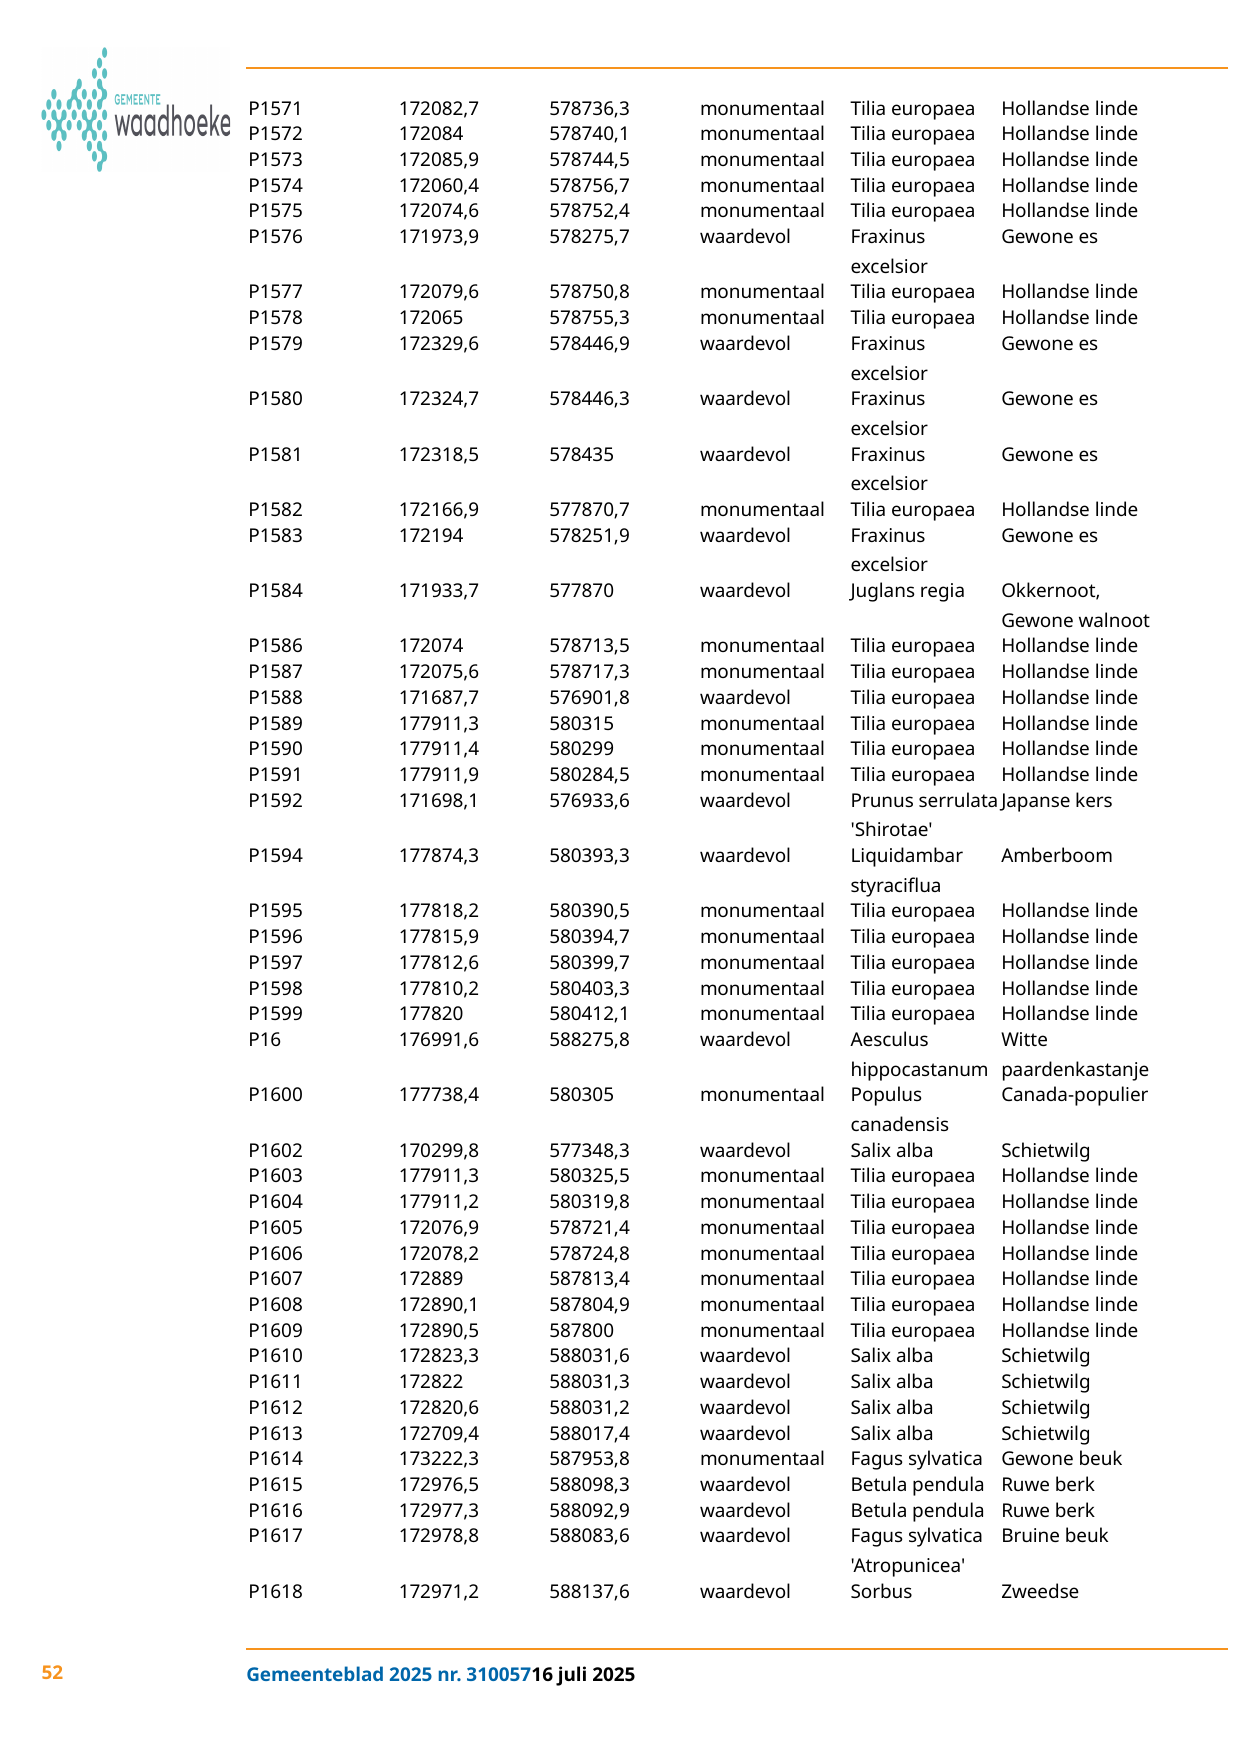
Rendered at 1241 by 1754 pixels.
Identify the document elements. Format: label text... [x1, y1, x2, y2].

table_cell 171973,9 [399, 224, 549, 279]
table_cell P1584 [248, 577, 398, 632]
table_cell waardevol [700, 441, 850, 496]
table_cell 172709,4 [399, 1420, 549, 1446]
table_cell 588031,6 [549, 1343, 700, 1368]
table_cell P1597 [248, 949, 398, 975]
table_cell 580399,7 [549, 949, 700, 975]
table_cell 588137,6 [549, 1578, 700, 1604]
table_cell monumentaal [700, 121, 850, 146]
table_cell Tilia europaea [850, 1240, 1001, 1265]
table_cell Tilia europaea [850, 684, 1001, 710]
table_cell 578251,9 [549, 522, 700, 577]
table_cell Okkernoot, Gewone walnoot [1001, 577, 1152, 632]
table_cell 577870,7 [549, 496, 700, 522]
table_cell monumentaal [700, 1240, 850, 1265]
table_cell waardevol [700, 1026, 850, 1081]
table_cell Witte paardenkastanje [1001, 1026, 1152, 1081]
table_cell Hollandse linde [1001, 1240, 1152, 1265]
table_cell P1594 [248, 842, 398, 897]
table_cell P1574 [248, 172, 398, 198]
picture [41, 47, 231, 172]
table_cell Tilia europaea [850, 95, 1001, 121]
table_cell Hollandse linde [1001, 923, 1152, 949]
table_cell waardevol [700, 330, 850, 386]
table_cell 172075,6 [399, 658, 549, 684]
table_cell Liquidambar styraciflua [850, 842, 1001, 897]
table_cell monumentaal [700, 279, 850, 304]
table_cell monumentaal [700, 898, 850, 923]
table_cell Salix alba [850, 1137, 1001, 1162]
table_cell 177738,4 [399, 1081, 549, 1137]
table_cell 172971,2 [399, 1578, 549, 1604]
table_cell Tilia europaea [850, 1291, 1001, 1317]
table_cell Hollandse linde [1001, 1188, 1152, 1214]
table_cell 170299,8 [399, 1137, 549, 1162]
table_cell Tilia europaea [850, 198, 1001, 223]
table_cell 577348,3 [549, 1137, 700, 1162]
table_cell 578755,3 [549, 305, 700, 330]
table_cell 578275,7 [549, 224, 700, 279]
table_cell P1577 [248, 279, 398, 304]
table_cell 177815,9 [399, 923, 549, 949]
table_cell Hollandse linde [1001, 658, 1152, 684]
table_cell Hollandse linde [1001, 633, 1152, 658]
table_cell Hollandse linde [1001, 949, 1152, 975]
table_cell Hollandse linde [1001, 198, 1152, 223]
table_cell 172076,9 [399, 1214, 549, 1240]
table_cell Tilia europaea [850, 735, 1001, 761]
table_cell monumentaal [700, 198, 850, 223]
table_cell 172890,1 [399, 1291, 549, 1317]
table_cell 578740,1 [549, 121, 700, 146]
table_cell 580305 [549, 1081, 700, 1137]
table_cell monumentaal [700, 633, 850, 658]
table_cell 578717,3 [549, 658, 700, 684]
table_cell Hollandse linde [1001, 684, 1152, 710]
table_cell waardevol [700, 1497, 850, 1523]
table_cell P1610 [248, 1343, 398, 1368]
table_cell Gewone es [1001, 330, 1152, 386]
table_cell P1575 [248, 198, 398, 223]
table_cell monumentaal [700, 1446, 850, 1471]
table_cell 587813,4 [549, 1265, 700, 1291]
table_cell Hollandse linde [1001, 496, 1152, 522]
table_cell P16 [248, 1026, 398, 1081]
table_cell monumentaal [700, 1000, 850, 1026]
table_cell Gewone es [1001, 224, 1152, 279]
table_cell waardevol [700, 842, 850, 897]
table_cell P1617 [248, 1523, 398, 1578]
table_cell 172889 [399, 1265, 549, 1291]
table_cell monumentaal [700, 710, 850, 735]
table_cell 578736,3 [549, 95, 700, 121]
table_cell 172166,9 [399, 496, 549, 522]
table_cell waardevol [700, 1523, 850, 1578]
table_cell P1595 [248, 898, 398, 923]
table_cell 588092,9 [549, 1497, 700, 1523]
table_cell Tilia europaea [850, 496, 1001, 522]
table_cell P1586 [248, 633, 398, 658]
table_cell P1613 [248, 1420, 398, 1446]
table_cell Schietwilg [1001, 1420, 1152, 1446]
table_cell Betula pendula [850, 1471, 1001, 1497]
table_cell 580319,8 [549, 1188, 700, 1214]
table_cell Amberboom [1001, 842, 1152, 897]
table_cell 587953,8 [549, 1446, 700, 1471]
table_cell 172085,9 [399, 146, 549, 172]
table_cell Schietwilg [1001, 1343, 1152, 1368]
table_cell 578713,5 [549, 633, 700, 658]
table_cell 580412,1 [549, 1000, 700, 1026]
table_cell P1600 [248, 1081, 398, 1137]
table_cell monumentaal [700, 1265, 850, 1291]
table_cell Hollandse linde [1001, 279, 1152, 304]
table_cell 172082,7 [399, 95, 549, 121]
table_cell Fraxinus excelsior [850, 224, 1001, 279]
table_cell P1573 [248, 146, 398, 172]
table_cell Fraxinus excelsior [850, 330, 1001, 386]
table_cell P1580 [248, 386, 398, 441]
table_cell Tilia europaea [850, 1188, 1001, 1214]
table_cell 171698,1 [399, 787, 549, 842]
table_cell monumentaal [700, 761, 850, 787]
table_cell P1591 [248, 761, 398, 787]
table_cell 172074,6 [399, 198, 549, 223]
table_cell waardevol [700, 1137, 850, 1162]
table_cell 172084 [399, 121, 549, 146]
table_cell P1605 [248, 1214, 398, 1240]
table_cell waardevol [700, 1394, 850, 1420]
table_cell 580325,5 [549, 1163, 700, 1188]
table_cell monumentaal [700, 172, 850, 198]
table_cell 172977,3 [399, 1497, 549, 1523]
table_cell Hollandse linde [1001, 172, 1152, 198]
table_cell Zweedse [1001, 1578, 1152, 1604]
table_cell 177812,6 [399, 949, 549, 975]
table_cell Ruwe berk [1001, 1497, 1152, 1523]
table_cell Hollandse linde [1001, 1214, 1152, 1240]
table_cell Hollandse linde [1001, 121, 1152, 146]
table_cell 588031,2 [549, 1394, 700, 1420]
table_cell 172074 [399, 633, 549, 658]
table_cell Bruine beuk [1001, 1523, 1152, 1578]
table_cell monumentaal [700, 1291, 850, 1317]
table_cell Japanse kers [1001, 787, 1152, 842]
table_cell Ruwe berk [1001, 1471, 1152, 1497]
table_cell P1578 [248, 305, 398, 330]
table_cell monumentaal [700, 1188, 850, 1214]
table_cell 177911,3 [399, 710, 549, 735]
table_cell 171687,7 [399, 684, 549, 710]
table_cell 588031,3 [549, 1368, 700, 1394]
table_cell 172318,5 [399, 441, 549, 496]
table_cell 580393,3 [549, 842, 700, 897]
table_cell monumentaal [700, 975, 850, 1000]
table_cell 173222,3 [399, 1446, 549, 1471]
table_cell 172065 [399, 305, 549, 330]
table_cell waardevol [700, 1578, 850, 1604]
table_cell monumentaal [700, 1081, 850, 1137]
table_cell monumentaal [700, 1163, 850, 1188]
table_cell Schietwilg [1001, 1137, 1152, 1162]
table_cell Gewone beuk [1001, 1446, 1152, 1471]
table_cell 578724,8 [549, 1240, 700, 1265]
table_cell 171933,7 [399, 577, 549, 632]
table_cell Hollandse linde [1001, 146, 1152, 172]
table_cell Hollandse linde [1001, 305, 1152, 330]
table_cell Schietwilg [1001, 1368, 1152, 1394]
table_cell Gewone es [1001, 386, 1152, 441]
table_cell Tilia europaea [850, 975, 1001, 1000]
table_cell 578435 [549, 441, 700, 496]
table_cell monumentaal [700, 1317, 850, 1343]
table_cell P1612 [248, 1394, 398, 1420]
table_cell Gewone es [1001, 441, 1152, 496]
table_cell 177818,2 [399, 898, 549, 923]
table_cell Tilia europaea [850, 1163, 1001, 1188]
table_cell waardevol [700, 787, 850, 842]
table_cell 580403,3 [549, 975, 700, 1000]
table_cell P1606 [248, 1240, 398, 1265]
table_cell P1581 [248, 441, 398, 496]
table_cell monumentaal [700, 658, 850, 684]
table_cell 580299 [549, 735, 700, 761]
table_cell 177911,2 [399, 1188, 549, 1214]
table_cell 588275,8 [549, 1026, 700, 1081]
table_cell monumentaal [700, 923, 850, 949]
table_cell Tilia europaea [850, 710, 1001, 735]
table_cell P1599 [248, 1000, 398, 1026]
table_cell 578752,4 [549, 198, 700, 223]
table_cell P1588 [248, 684, 398, 710]
table_cell Canada-populier [1001, 1081, 1152, 1137]
table_cell waardevol [700, 224, 850, 279]
table_cell monumentaal [700, 1214, 850, 1240]
table_cell 578750,8 [549, 279, 700, 304]
table_cell P1611 [248, 1368, 398, 1394]
table_cell Tilia europaea [850, 172, 1001, 198]
table_cell waardevol [700, 522, 850, 577]
table_cell P1615 [248, 1471, 398, 1497]
table_cell Tilia europaea [850, 949, 1001, 975]
table_cell monumentaal [700, 735, 850, 761]
table_cell 578446,3 [549, 386, 700, 441]
table_cell P1604 [248, 1188, 398, 1214]
table_cell P1572 [248, 121, 398, 146]
table_cell Aesculus hippocastanum [850, 1026, 1001, 1081]
table_cell P1607 [248, 1265, 398, 1291]
table_cell 172976,5 [399, 1471, 549, 1497]
table_cell 172820,6 [399, 1394, 549, 1420]
table_cell Salix alba [850, 1343, 1001, 1368]
table_cell 576933,6 [549, 787, 700, 842]
table_cell 587804,9 [549, 1291, 700, 1317]
table_cell 177810,2 [399, 975, 549, 1000]
table_cell Hollandse linde [1001, 1317, 1152, 1343]
table_cell P1590 [248, 735, 398, 761]
table_cell 172890,5 [399, 1317, 549, 1343]
table_cell P1616 [248, 1497, 398, 1523]
table_cell Tilia europaea [850, 1317, 1001, 1343]
table_cell 172978,8 [399, 1523, 549, 1578]
table_cell P1579 [248, 330, 398, 386]
table_cell Salix alba [850, 1420, 1001, 1446]
table_cell Tilia europaea [850, 923, 1001, 949]
table_cell 172079,6 [399, 279, 549, 304]
table_cell monumentaal [700, 95, 850, 121]
table_cell 172823,3 [399, 1343, 549, 1368]
table_cell P1589 [248, 710, 398, 735]
table_cell 588083,6 [549, 1523, 700, 1578]
table_cell monumentaal [700, 146, 850, 172]
table_cell Hollandse linde [1001, 95, 1152, 121]
table_cell 172078,2 [399, 1240, 549, 1265]
table_cell P1608 [248, 1291, 398, 1317]
table_cell Tilia europaea [850, 1000, 1001, 1026]
table_cell 176991,6 [399, 1026, 549, 1081]
table_cell Salix alba [850, 1368, 1001, 1394]
table_cell monumentaal [700, 496, 850, 522]
table_cell Hollandse linde [1001, 1000, 1152, 1026]
table_cell Betula pendula [850, 1497, 1001, 1523]
table_cell 580390,5 [549, 898, 700, 923]
table_cell Hollandse linde [1001, 1163, 1152, 1188]
table_cell 580284,5 [549, 761, 700, 787]
table_cell Fagus sylvatica 'Atropunicea' [850, 1523, 1001, 1578]
table_cell Tilia europaea [850, 761, 1001, 787]
table_cell Tilia europaea [850, 1214, 1001, 1240]
table_cell Prunus serrulata 'Shirotae' [850, 787, 1001, 842]
table_cell 177820 [399, 1000, 549, 1026]
table_cell Tilia europaea [850, 146, 1001, 172]
table_cell Hollandse linde [1001, 1291, 1152, 1317]
table_cell Schietwilg [1001, 1394, 1152, 1420]
table_cell Hollandse linde [1001, 1265, 1152, 1291]
table_cell Sorbus [850, 1578, 1001, 1604]
table_cell Hollandse linde [1001, 898, 1152, 923]
table_cell 588098,3 [549, 1471, 700, 1497]
table_cell P1596 [248, 923, 398, 949]
table_cell 576901,8 [549, 684, 700, 710]
table_cell 578744,5 [549, 146, 700, 172]
table_cell P1614 [248, 1446, 398, 1471]
table_cell Tilia europaea [850, 658, 1001, 684]
table_cell P1598 [248, 975, 398, 1000]
table_cell 177911,3 [399, 1163, 549, 1188]
table_cell P1592 [248, 787, 398, 842]
table_cell Juglans regia [850, 577, 1001, 632]
table_cell 172060,4 [399, 172, 549, 198]
table_cell Fagus sylvatica [850, 1446, 1001, 1471]
table_cell waardevol [700, 1343, 850, 1368]
table_cell P1609 [248, 1317, 398, 1343]
table_cell Populus canadensis [850, 1081, 1001, 1137]
table_cell waardevol [700, 1471, 850, 1497]
table_cell monumentaal [700, 305, 850, 330]
table_cell P1587 [248, 658, 398, 684]
table_cell 580315 [549, 710, 700, 735]
table_cell 177911,4 [399, 735, 549, 761]
table_cell P1576 [248, 224, 398, 279]
table_cell 577870 [549, 577, 700, 632]
table_cell 172329,6 [399, 330, 549, 386]
table_cell Fraxinus excelsior [850, 522, 1001, 577]
table_cell Tilia europaea [850, 633, 1001, 658]
table_cell 177874,3 [399, 842, 549, 897]
table_cell waardevol [700, 1420, 850, 1446]
table_cell Hollandse linde [1001, 975, 1152, 1000]
table_cell P1602 [248, 1137, 398, 1162]
table_cell 578721,4 [549, 1214, 700, 1240]
table_cell monumentaal [700, 949, 850, 975]
table_cell waardevol [700, 386, 850, 441]
table_cell P1583 [248, 522, 398, 577]
table_cell 587800 [549, 1317, 700, 1343]
table_cell P1603 [248, 1163, 398, 1188]
table_cell 172822 [399, 1368, 549, 1394]
table_cell P1582 [248, 496, 398, 522]
table_cell Tilia europaea [850, 279, 1001, 304]
table_cell 580394,7 [549, 923, 700, 949]
table_cell Tilia europaea [850, 121, 1001, 146]
table_cell P1618 [248, 1578, 398, 1604]
table_cell P1571 [248, 95, 398, 121]
table_cell waardevol [700, 577, 850, 632]
table_cell Fraxinus excelsior [850, 441, 1001, 496]
table_cell Hollandse linde [1001, 735, 1152, 761]
table_cell 172194 [399, 522, 549, 577]
table_cell Hollandse linde [1001, 761, 1152, 787]
table_cell Tilia europaea [850, 305, 1001, 330]
table_cell Tilia europaea [850, 1265, 1001, 1291]
table_cell 177911,9 [399, 761, 549, 787]
table_cell 578756,7 [549, 172, 700, 198]
table_cell 578446,9 [549, 330, 700, 386]
table_cell Tilia europaea [850, 898, 1001, 923]
table_cell 588017,4 [549, 1420, 700, 1446]
table_cell Salix alba [850, 1394, 1001, 1420]
table_cell Hollandse linde [1001, 710, 1152, 735]
table_cell Fraxinus excelsior [850, 386, 1001, 441]
table_cell waardevol [700, 684, 850, 710]
table_cell Gewone es [1001, 522, 1152, 577]
table_cell 172324,7 [399, 386, 549, 441]
table_cell waardevol [700, 1368, 850, 1394]
